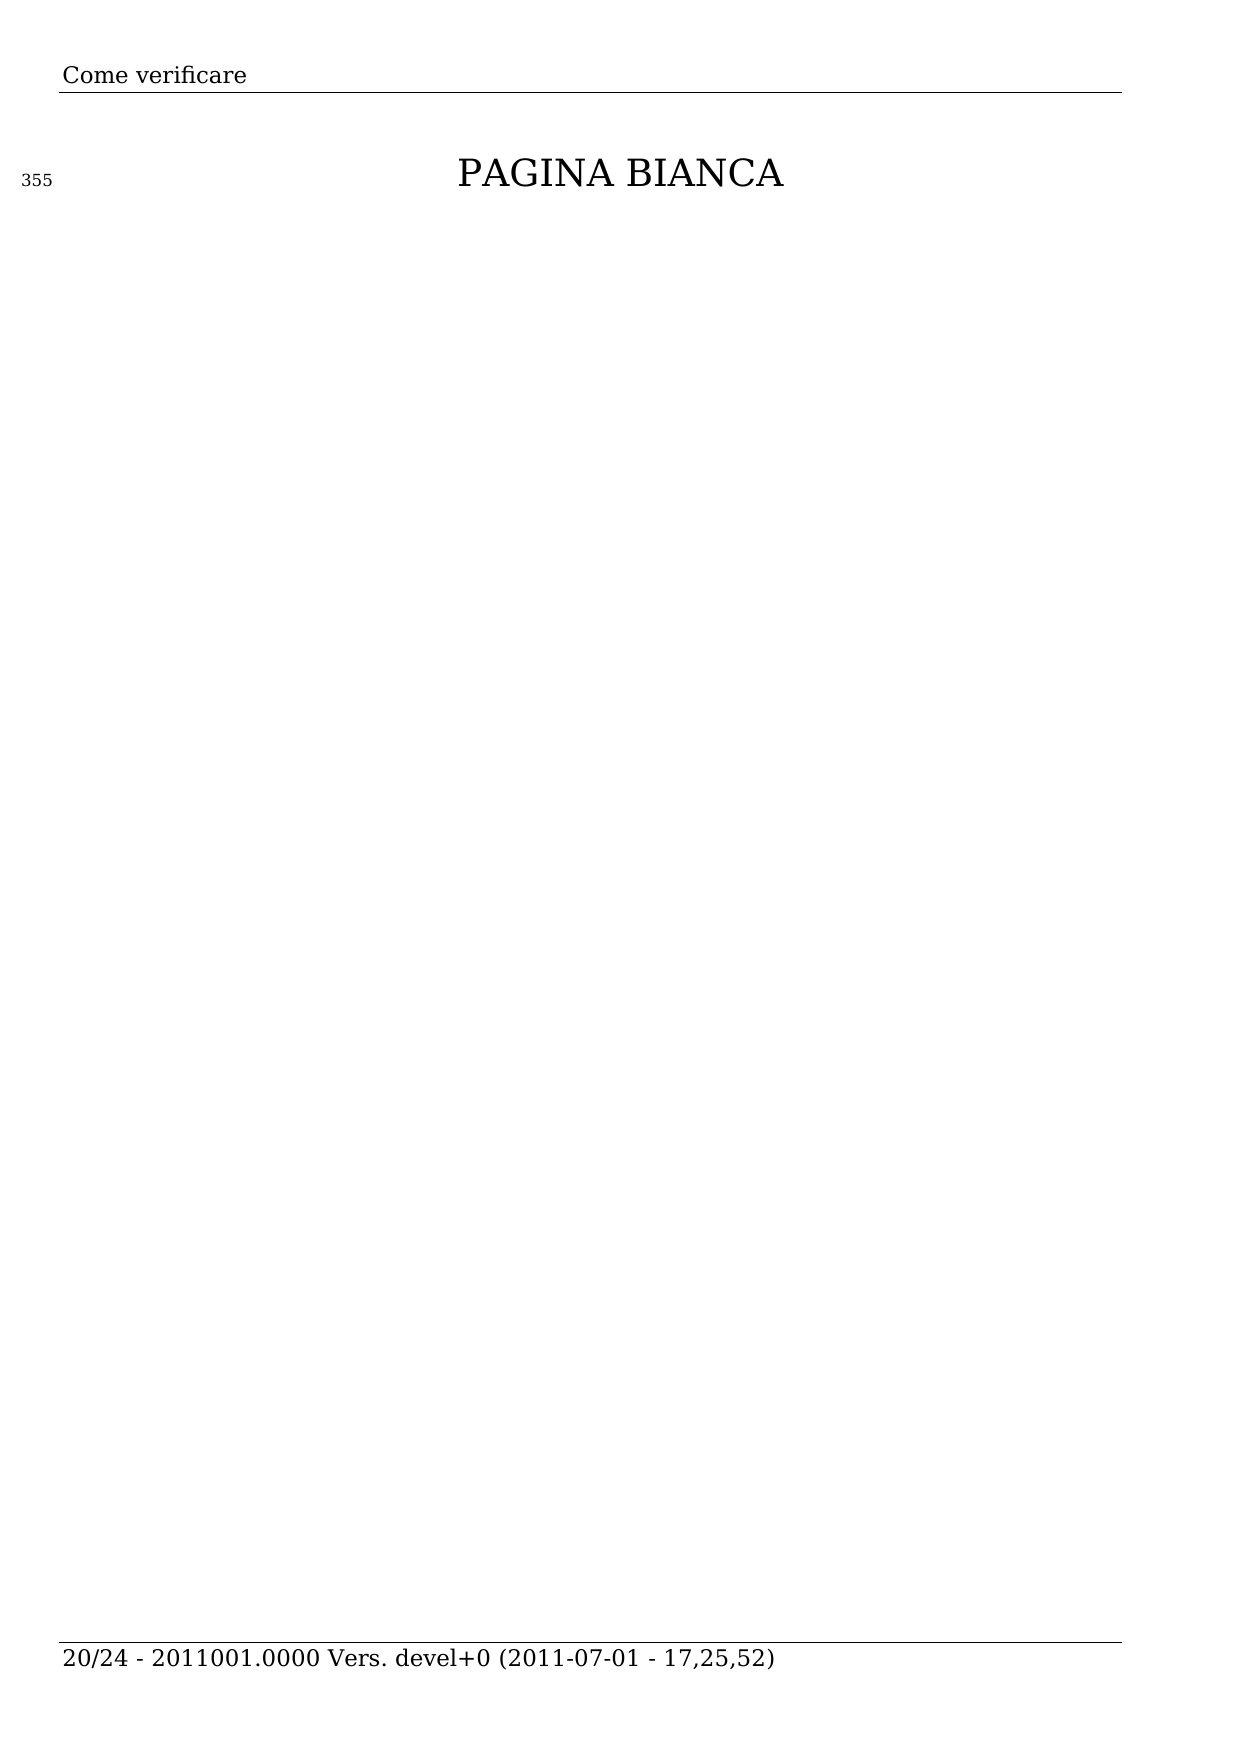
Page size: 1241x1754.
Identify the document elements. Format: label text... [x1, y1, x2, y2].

text PAGINA BIANCA [118, 151, 1122, 195]
